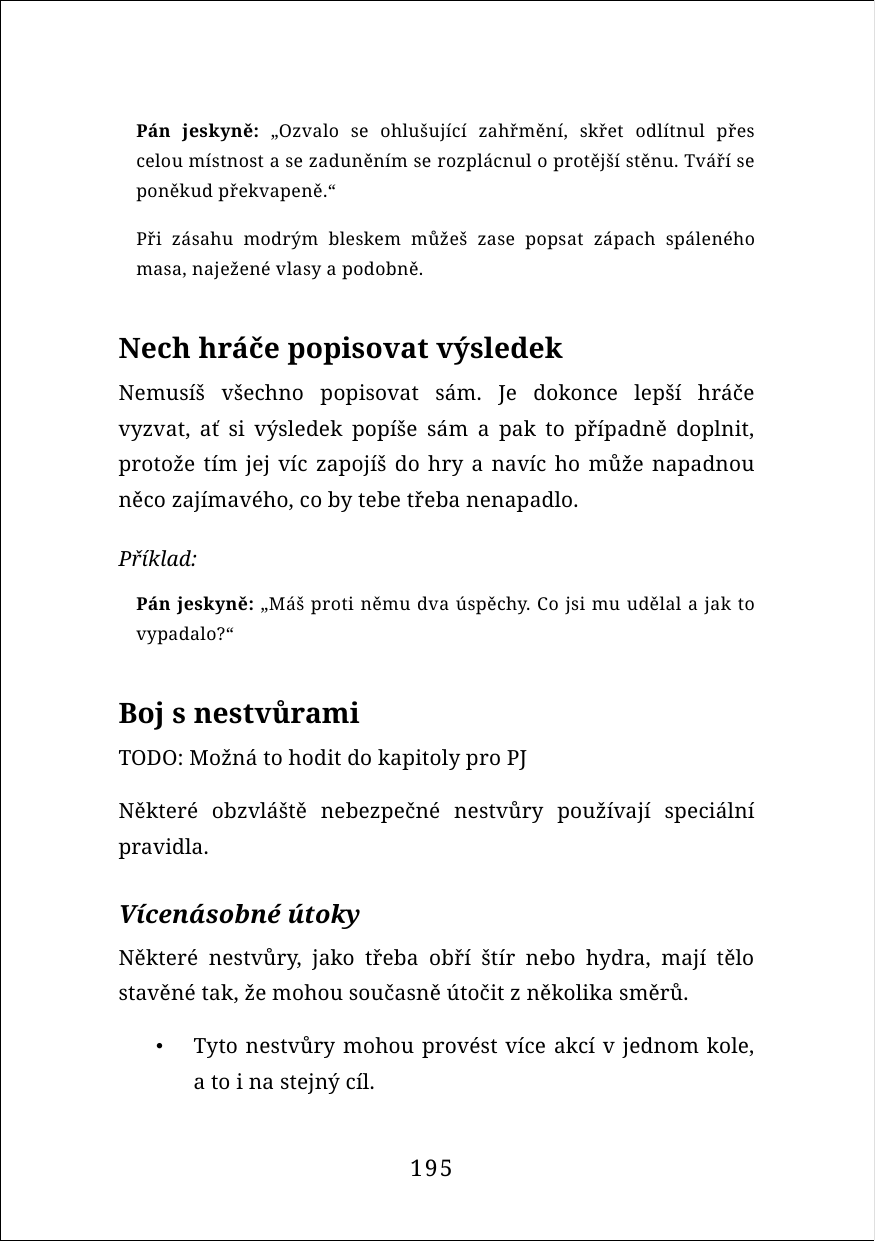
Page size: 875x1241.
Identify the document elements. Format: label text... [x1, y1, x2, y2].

text Některé nestvůry, jako třeba obří štír nebo hydra, mají tělo stavěné tak, že mohou současně útočit z několika směrů. [118, 943, 756, 1007]
text Nemusíš všechno popisovat sám. Je dokonce lepší hráče vyzvat, ať si výsledek popíše sám a pak to případně doplnit, protože tím jej víc zapojíš do hry a navíc ho může napadnou něco zajímavého, co by tebe třeba nenapadlo. [118, 378, 756, 513]
text Pán jeskyně: „Máš proti němu dva úspěchy. Co jsi mu udělal a jak to vypadalo?“ [136, 591, 756, 646]
list Tyto nestvůry mohou provést více akcí v jednom kole, a to i na stejný cíl. [156, 1032, 756, 1096]
subtitle Vícenásobné útoky [118, 897, 756, 931]
text TODO: Možná to hodit do kapitoly pro PJ [118, 743, 756, 772]
text Pán jeskyně: „Ozvalo se ohlušující zahřmění, skřet odlítnul přes celou místnost a se zaduněním se rozplácnul o protější stěnu. Tváří se poněkud překvapeně.“ [136, 118, 756, 203]
subtitle Boj s nestvůrami [118, 693, 756, 732]
text Některé obzvláště nebezpečné nestvůry používají speciální pravidla. [118, 797, 756, 861]
text Při zásahu modrým bleskem můžeš zase popsat zápach spáleného masa, naježené vlasy a podobně. [136, 227, 756, 281]
subtitle Nech hráče popisovat výsledek [118, 328, 756, 367]
text Příklad: [118, 544, 756, 573]
